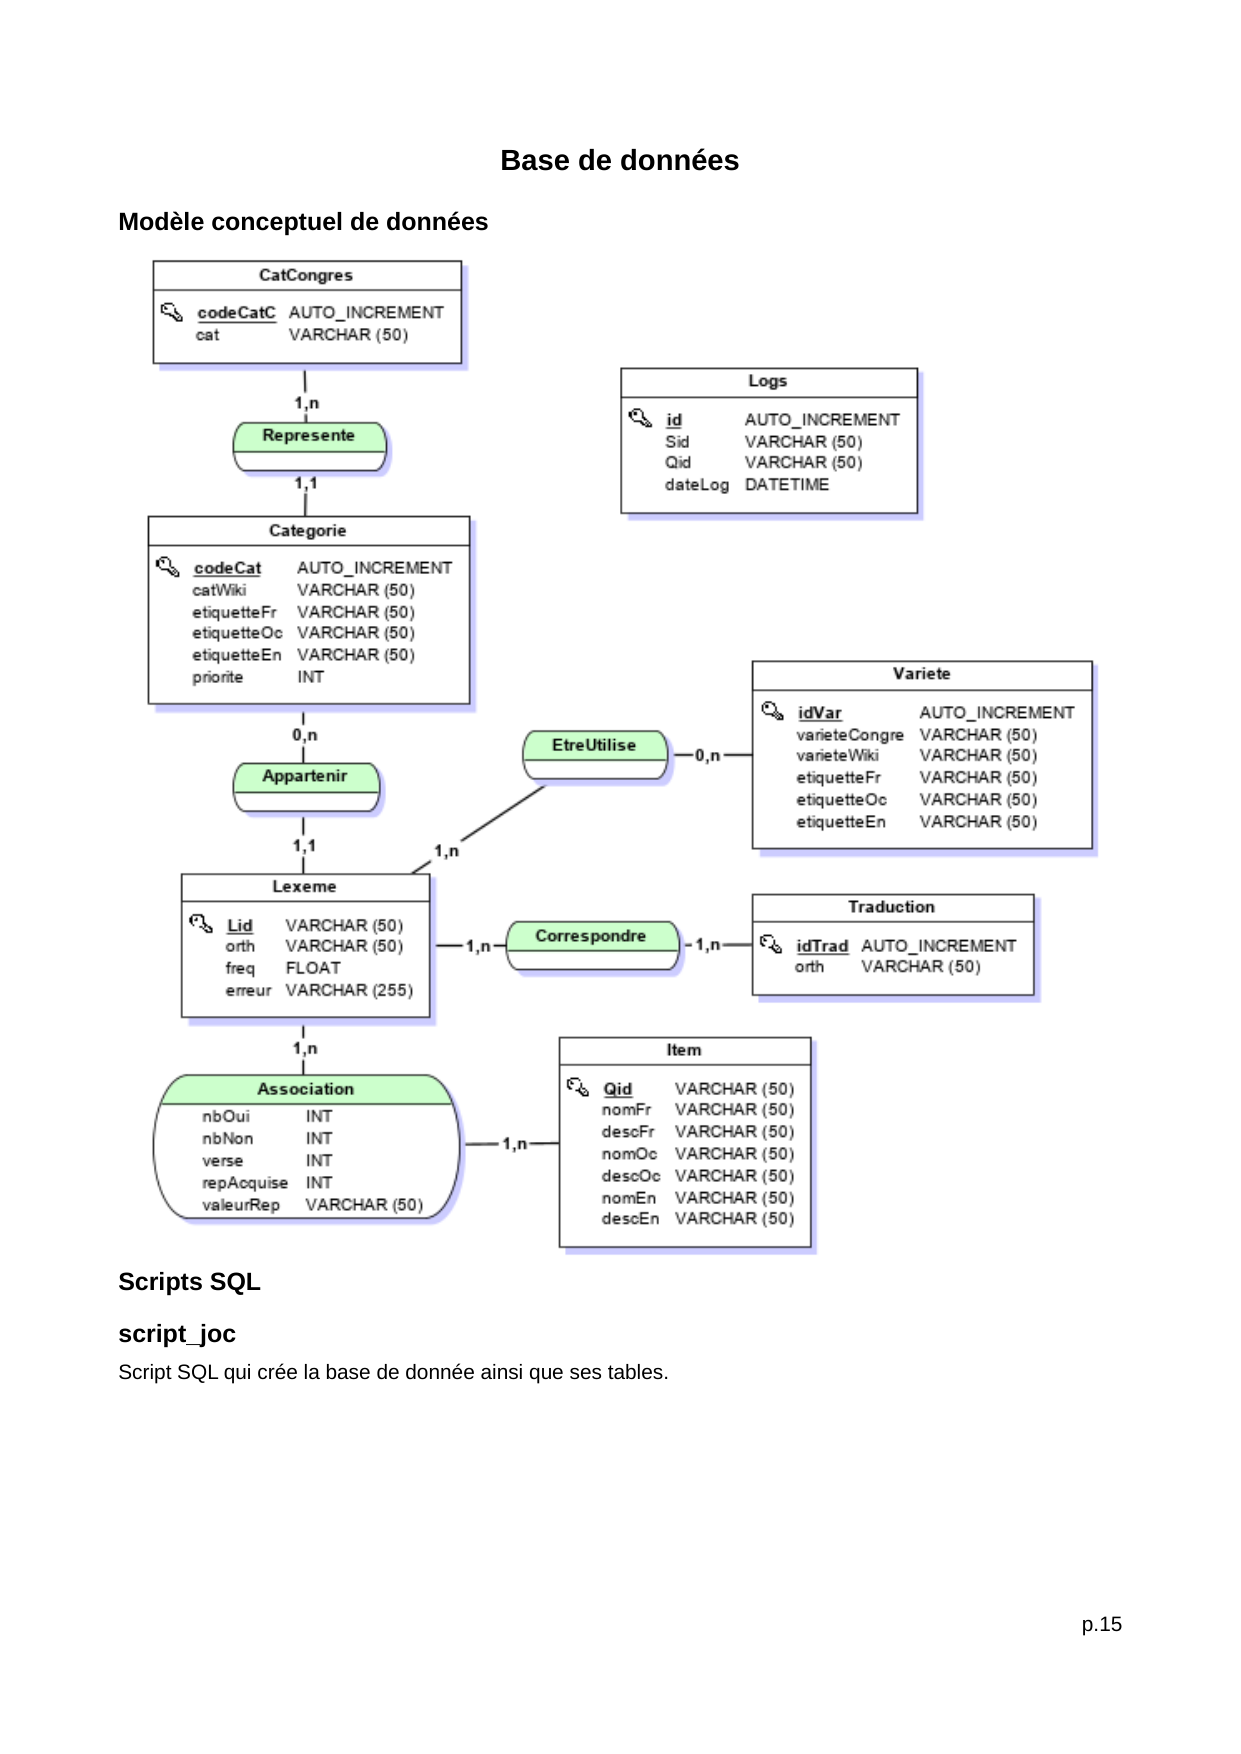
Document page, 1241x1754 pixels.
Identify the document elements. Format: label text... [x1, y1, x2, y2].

subtitle Modèle conceptuel de données [118, 207, 1122, 236]
text Script SQL qui crée la base de donnée ainsi que ses tables. [118, 1360, 1122, 1384]
subtitle Scripts SQL [118, 1267, 1122, 1296]
picture [133, 247, 1110, 1267]
subtitle script_joc [118, 1319, 1122, 1348]
subtitle Base de données [118, 143, 1122, 177]
